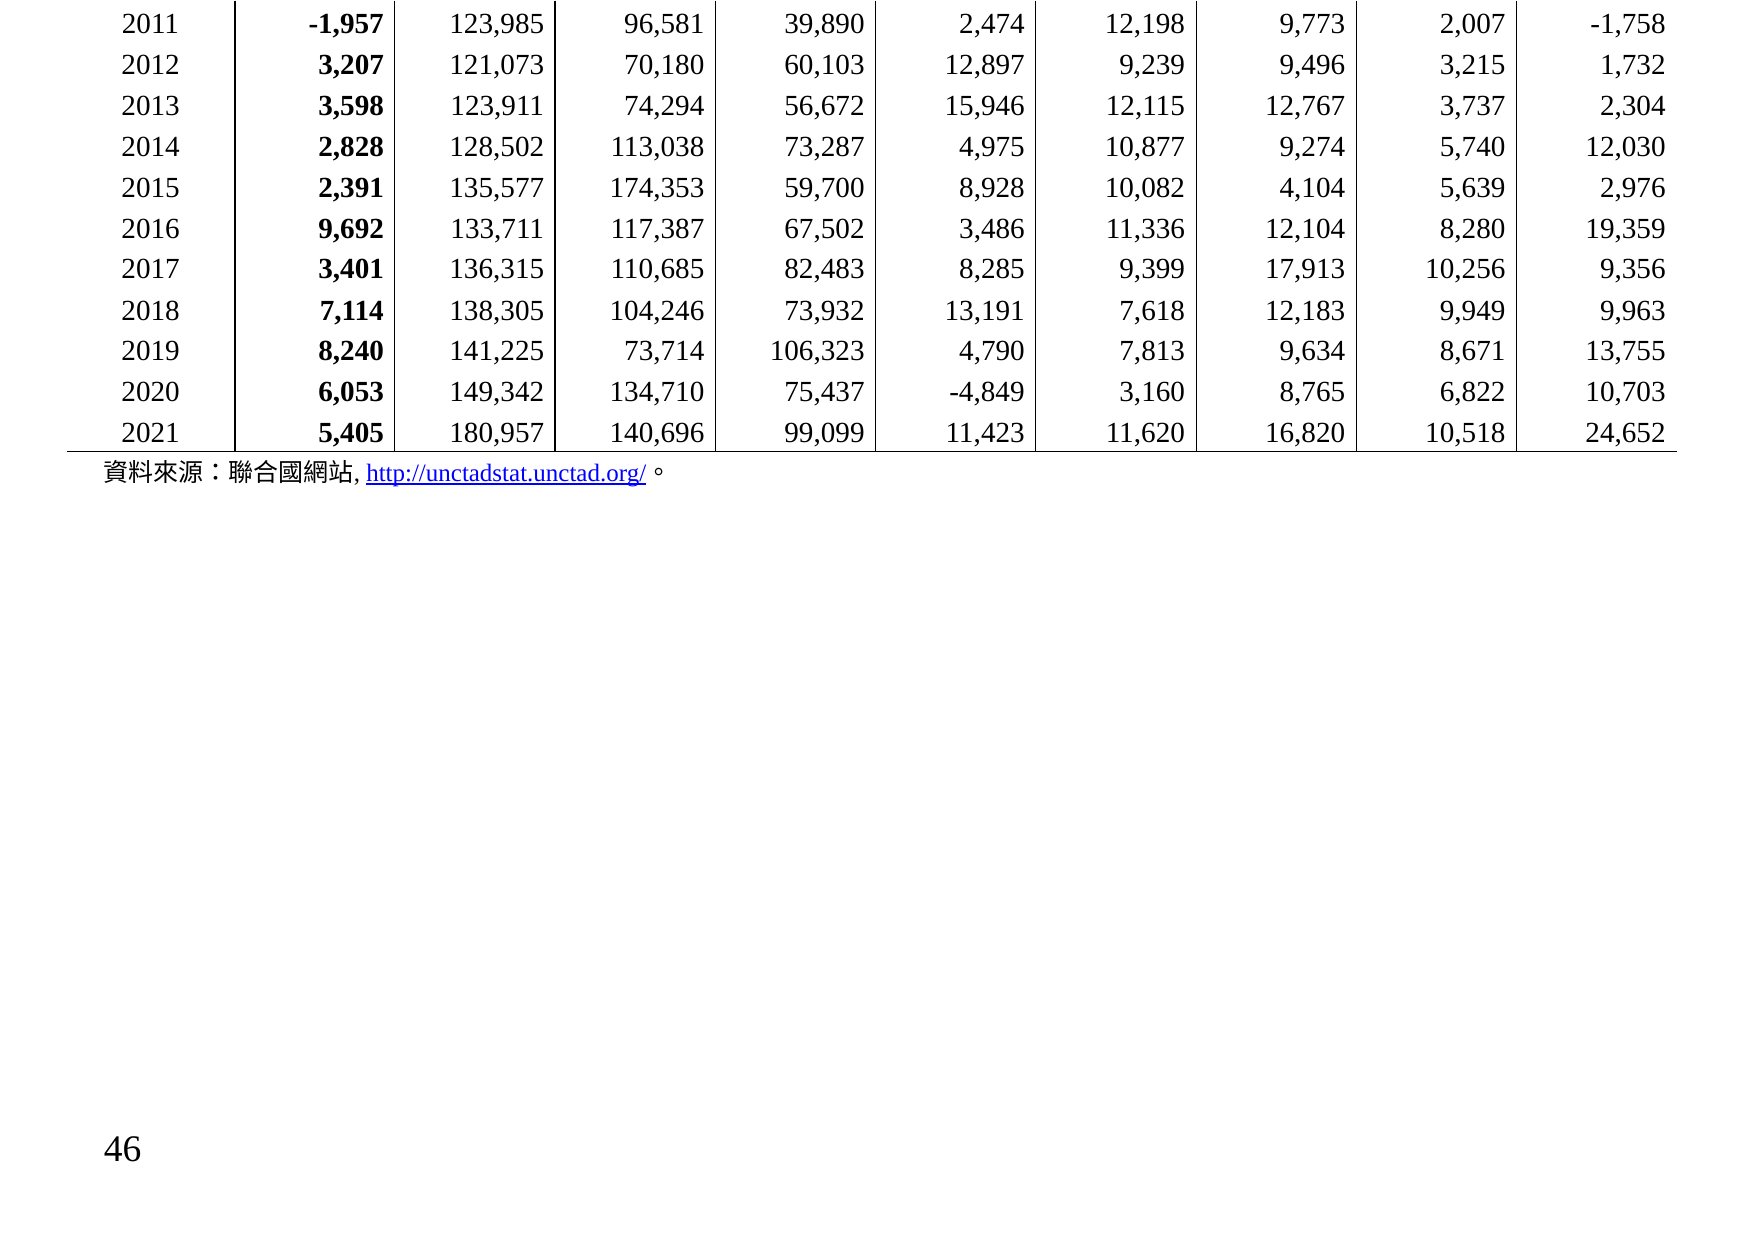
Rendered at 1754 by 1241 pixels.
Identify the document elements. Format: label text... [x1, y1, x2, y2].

table_cell 39,890 [716, 1, 875, 42]
table_cell 70,180 [556, 42, 715, 82]
table_cell 60,103 [716, 42, 875, 82]
table_cell 7,114 [236, 287, 394, 328]
table_cell 134,710 [556, 369, 715, 410]
table_cell 24,652 [1517, 410, 1677, 451]
table_cell 1,732 [1517, 42, 1677, 82]
table_cell 2018 [67, 287, 234, 328]
table_cell 11,620 [1036, 410, 1196, 451]
table_cell 2014 [67, 124, 234, 164]
table_cell 15,946 [876, 83, 1035, 123]
table_cell 2012 [67, 42, 234, 82]
table_cell 113,038 [556, 124, 715, 164]
table_cell 110,685 [556, 246, 715, 287]
table_cell 75,437 [716, 369, 875, 410]
table_cell 117,387 [556, 205, 715, 246]
table_cell 6,053 [236, 369, 394, 410]
table_cell 3,486 [876, 205, 1035, 246]
table_cell 8,280 [1357, 205, 1516, 246]
table_cell 2,474 [876, 1, 1035, 42]
table_cell -4,849 [876, 369, 1035, 410]
table_cell 17,913 [1197, 246, 1356, 287]
table_cell 13,755 [1517, 328, 1677, 369]
table_cell 12,115 [1036, 83, 1196, 123]
table_cell 3,160 [1036, 369, 1196, 410]
table_cell 16,820 [1197, 410, 1356, 451]
table_cell 106,323 [716, 328, 875, 369]
table_cell 4,975 [876, 124, 1035, 164]
table_cell 3,207 [236, 42, 394, 82]
table_cell 10,877 [1036, 124, 1196, 164]
table_cell 5,740 [1357, 124, 1516, 164]
table_cell 149,342 [395, 369, 554, 410]
table_cell 12,897 [876, 42, 1035, 82]
table_cell 8,765 [1197, 369, 1356, 410]
table_cell 73,932 [716, 287, 875, 328]
table_cell 9,399 [1036, 246, 1196, 287]
table_cell 12,104 [1197, 205, 1356, 246]
table_cell 3,401 [236, 246, 394, 287]
table_cell 5,405 [236, 410, 394, 451]
table_cell 121,073 [395, 42, 554, 82]
table_cell 2015 [67, 164, 234, 205]
table_cell 2020 [67, 369, 234, 410]
table_cell 2017 [67, 246, 234, 287]
table_cell 7,618 [1036, 287, 1196, 328]
table_cell 2,391 [236, 164, 394, 205]
table_cell 2013 [67, 83, 234, 123]
table_cell 9,634 [1197, 328, 1356, 369]
table_cell 2016 [67, 205, 234, 246]
table_cell 56,672 [716, 83, 875, 123]
table_cell 104,246 [556, 287, 715, 328]
table_cell 5,639 [1357, 164, 1516, 205]
table_cell 140,696 [556, 410, 715, 451]
table_cell 10,082 [1036, 164, 1196, 205]
table_cell 3,737 [1357, 83, 1516, 123]
table_cell 9,692 [236, 205, 394, 246]
table_cell 2,007 [1357, 1, 1516, 42]
table_cell 10,518 [1357, 410, 1516, 451]
table_cell 138,305 [395, 287, 554, 328]
table_cell 128,502 [395, 124, 554, 164]
table_cell 2,828 [236, 124, 394, 164]
table_cell 12,767 [1197, 83, 1356, 123]
table_cell 9,963 [1517, 287, 1677, 328]
table_cell 9,949 [1357, 287, 1516, 328]
table_cell 2011 [67, 1, 234, 42]
table_cell 13,191 [876, 287, 1035, 328]
table_cell 2,304 [1517, 83, 1677, 123]
table_cell 59,700 [716, 164, 875, 205]
table_cell 123,911 [395, 83, 554, 123]
table_cell 10,703 [1517, 369, 1677, 410]
table_cell 4,104 [1197, 164, 1356, 205]
table_cell -1,758 [1517, 1, 1677, 42]
table_cell 10,256 [1357, 246, 1516, 287]
table_cell 9,773 [1197, 1, 1356, 42]
table_cell 180,957 [395, 410, 554, 451]
table_cell 67,502 [716, 205, 875, 246]
table_cell 123,985 [395, 1, 554, 42]
table_cell 73,287 [716, 124, 875, 164]
table_cell 9,496 [1197, 42, 1356, 82]
table_cell 7,813 [1036, 328, 1196, 369]
table_cell 136,315 [395, 246, 554, 287]
table_cell 8,285 [876, 246, 1035, 287]
table_cell 82,483 [716, 246, 875, 287]
table_cell 9,239 [1036, 42, 1196, 82]
table_cell 11,336 [1036, 205, 1196, 246]
table_cell 3,598 [236, 83, 394, 123]
table_cell -1,957 [236, 1, 394, 42]
table_cell 73,714 [556, 328, 715, 369]
table_cell 2,976 [1517, 164, 1677, 205]
table_cell 3,215 [1357, 42, 1516, 82]
table_cell 9,274 [1197, 124, 1356, 164]
table_cell 12,183 [1197, 287, 1356, 328]
table_cell 11,423 [876, 410, 1035, 451]
table_cell 2021 [67, 410, 234, 451]
text 資料來源：聯合國網站, http://unctadstat.unctad.org/。 [103, 452, 1639, 489]
table_cell 6,822 [1357, 369, 1516, 410]
table_cell 12,198 [1036, 1, 1196, 42]
table_cell 174,353 [556, 164, 715, 205]
table_cell 2019 [67, 328, 234, 369]
table_cell 99,099 [716, 410, 875, 451]
table_cell 8,928 [876, 164, 1035, 205]
table_cell 19,359 [1517, 205, 1677, 246]
table_cell 8,240 [236, 328, 394, 369]
table_cell 133,711 [395, 205, 554, 246]
table_cell 74,294 [556, 83, 715, 123]
table_cell 12,030 [1517, 124, 1677, 164]
table_cell 141,225 [395, 328, 554, 369]
table_cell 96,581 [556, 1, 715, 42]
table_cell 135,577 [395, 164, 554, 205]
table_cell 8,671 [1357, 328, 1516, 369]
table_cell 4,790 [876, 328, 1035, 369]
table_cell 9,356 [1517, 246, 1677, 287]
